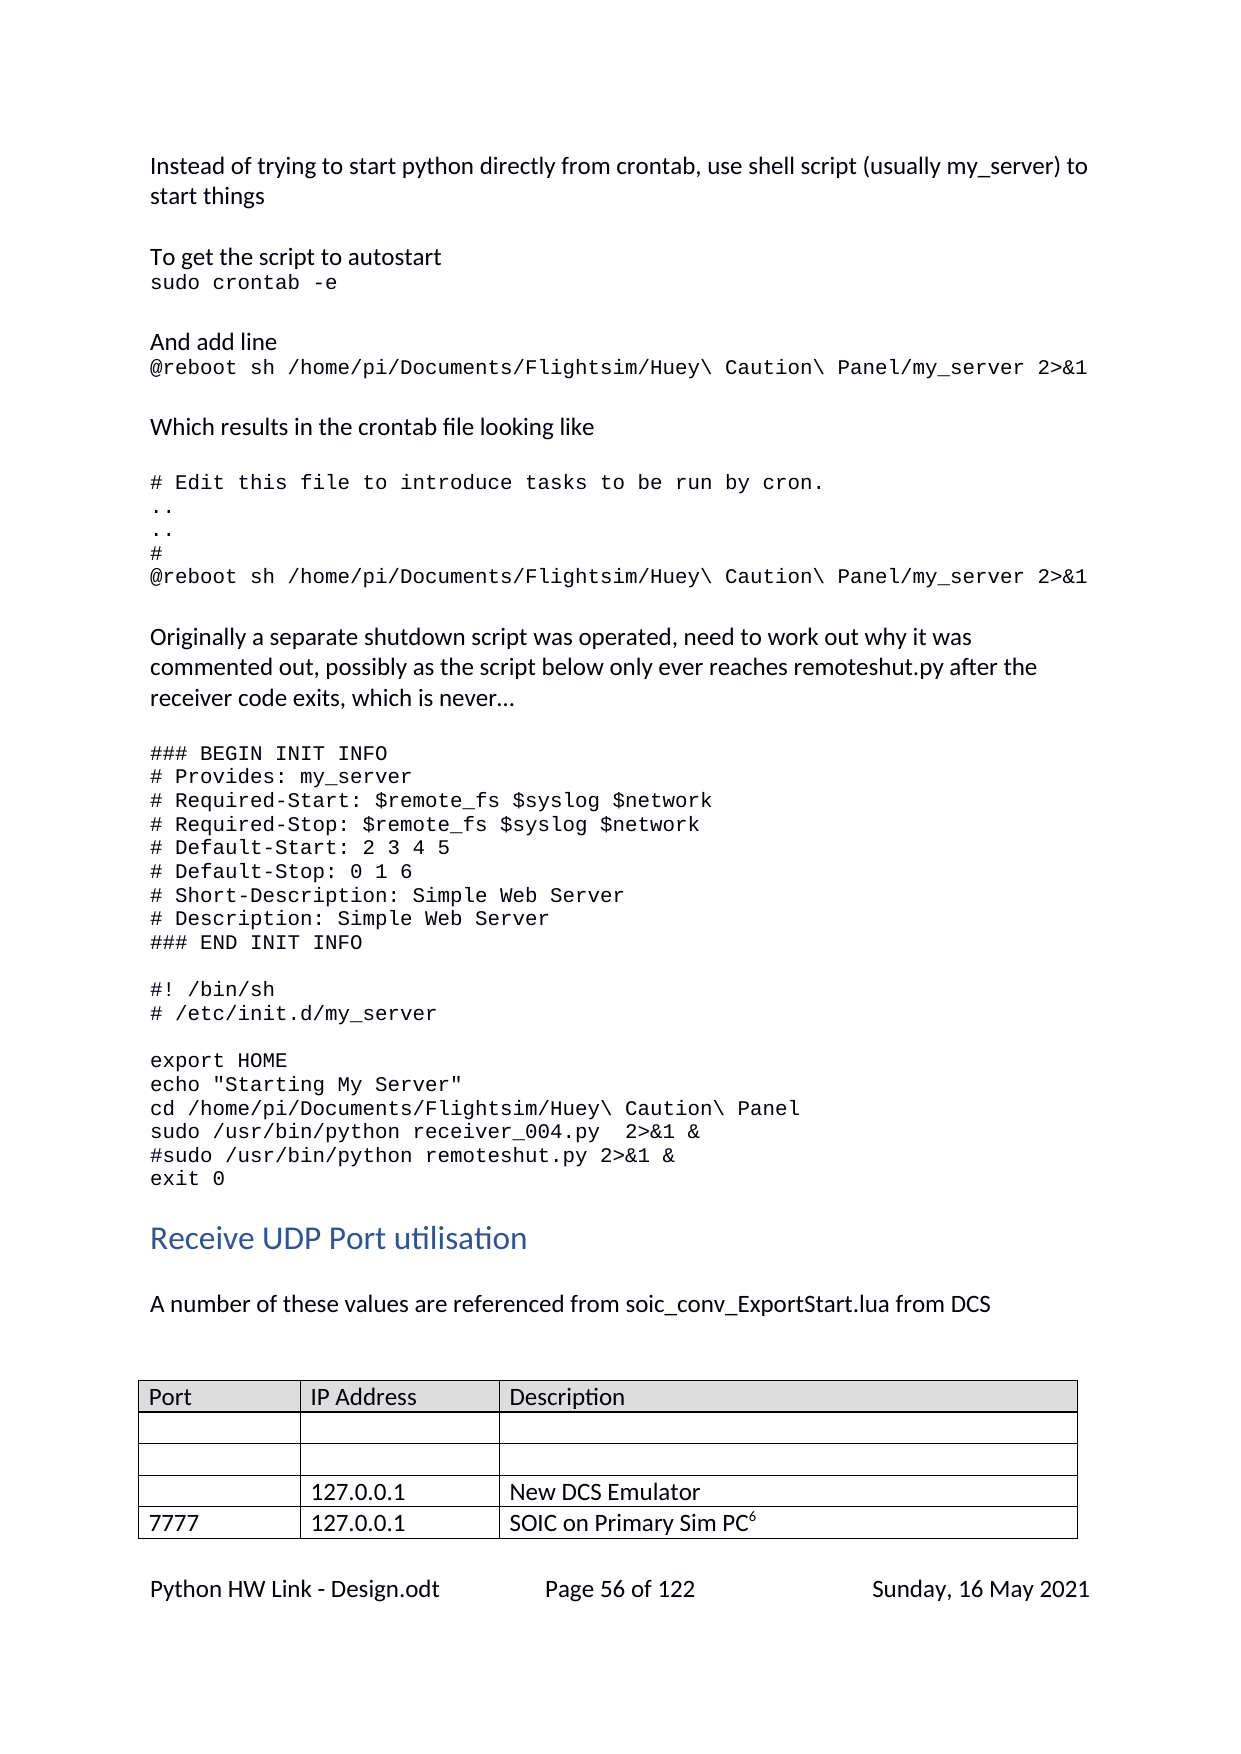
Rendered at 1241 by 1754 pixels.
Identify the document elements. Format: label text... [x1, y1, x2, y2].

table_cell 127.0.0.1 [301, 1476, 499, 1506]
text # Default-Start: 2 3 4 5 [150, 837, 1090, 861]
table_cell [139, 1476, 300, 1506]
text Originally a separate shutdown script was operated, need to work out why it was commented out, possibly as the script below only ever reaches remoteshut.py after the receiver code exits, which is never… [150, 621, 1090, 712]
table_cell 7777 [139, 1507, 300, 1538]
table_header Description [500, 1381, 1077, 1411]
text start things [150, 181, 1090, 211]
text # [150, 543, 1090, 567]
text # Description: Simple Web Server [150, 908, 1090, 932]
text # /etc/init.d/my_server [150, 1003, 1090, 1027]
table_cell New DCS Emulator [500, 1476, 1077, 1506]
table_cell SOIC on Primary Sim PC [500, 1507, 1077, 1538]
text And add line [150, 326, 1090, 357]
table_cell [301, 1444, 499, 1474]
table_header Port [139, 1381, 300, 1411]
text #! /bin/sh [150, 979, 1090, 1003]
text exit 0 [150, 1168, 1090, 1192]
text export HOME [150, 1050, 1090, 1074]
table_cell [139, 1413, 300, 1443]
text # Required-Start: $remote_fs $syslog $network [150, 790, 1090, 814]
text # Edit this file to introduce tasks to be run by cron. [150, 472, 1090, 496]
table_cell 127.0.0.1 [301, 1507, 499, 1538]
table_cell [500, 1444, 1077, 1474]
text ### END INIT INFO [150, 932, 1090, 956]
text sudo crontab -e [150, 272, 1090, 296]
text #sudo /usr/bin/python remoteshut.py 2>&1 & [150, 1145, 1090, 1168]
text A number of these values are referenced from soic_conv_ExportStart.lua from DCS [150, 1288, 1090, 1319]
text @reboot sh /home/pi/Documents/Flightsim/Huey\ Caution\ Panel/my_server 2>&1 [150, 357, 1090, 380]
text Which results in the crontab file looking like [150, 411, 1090, 441]
text .. [150, 519, 1090, 543]
text # Default-Stop: 0 1 6 [150, 861, 1090, 885]
text To get the script to autostart [150, 242, 1090, 272]
table_cell [301, 1413, 499, 1443]
text Instead of trying to start python directly from crontab, use shell script (usually my_server) to [150, 150, 1090, 181]
text .. [150, 496, 1090, 519]
table_cell [500, 1413, 1077, 1443]
text # Short-Description: Simple Web Server [150, 885, 1090, 908]
subtitle Receive UDP Port utilisation [150, 1217, 1090, 1258]
text sudo /usr/bin/python receiver_004.py 2>&1 & [150, 1121, 1090, 1145]
text echo "Starting My Server" [150, 1074, 1090, 1097]
text ### BEGIN INIT INFO [150, 743, 1090, 766]
text # Required-Stop: $remote_fs $syslog $network [150, 814, 1090, 837]
text @reboot sh /home/pi/Documents/Flightsim/Huey\ Caution\ Panel/my_server 2>&1 [150, 567, 1090, 590]
text cd /home/pi/Documents/Flightsim/Huey\ Caution\ Panel [150, 1097, 1090, 1121]
table_cell [139, 1444, 300, 1474]
table_header IP Address [301, 1381, 499, 1411]
text # Provides: my_server [150, 766, 1090, 790]
